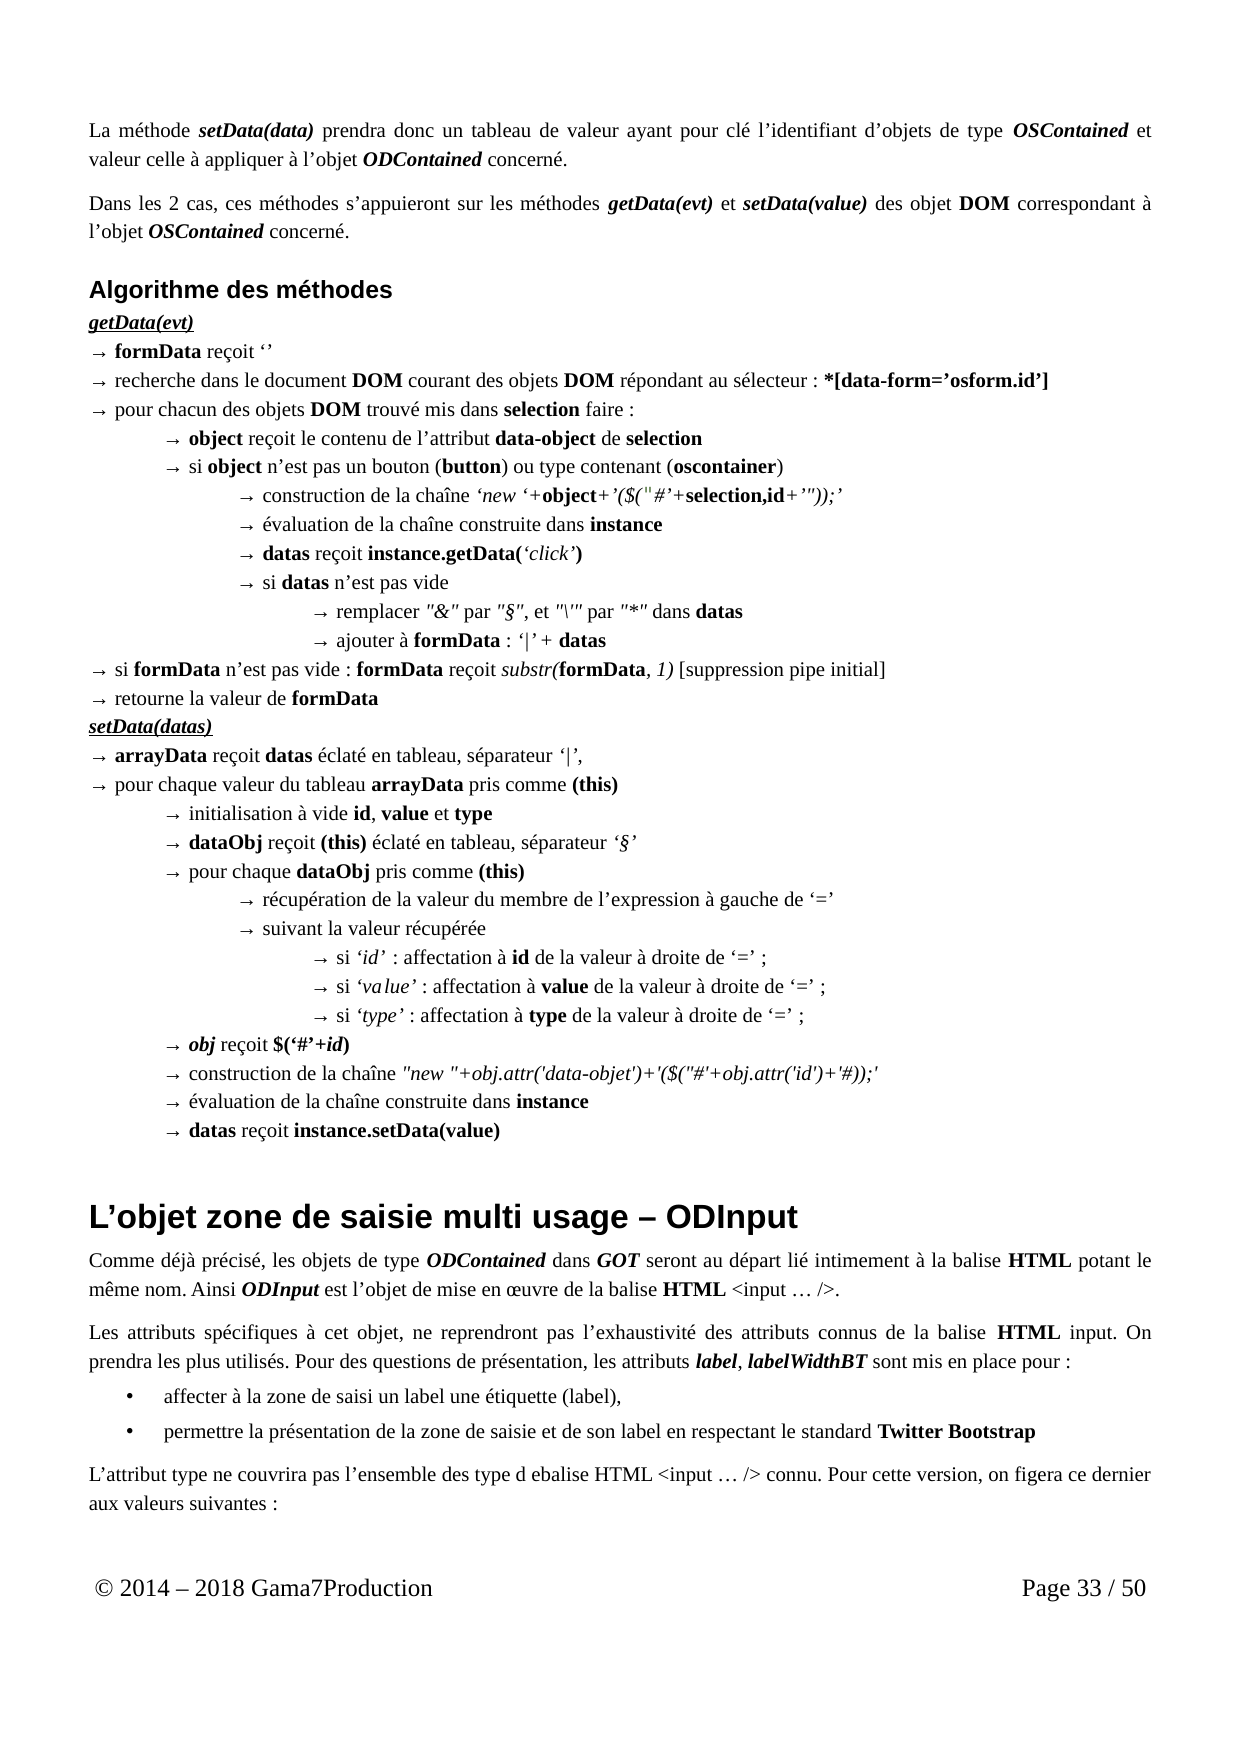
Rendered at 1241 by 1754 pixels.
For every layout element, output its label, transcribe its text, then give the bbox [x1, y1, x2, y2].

list affecter à la zone de saisi un label une étiquette (label), [126, 1384, 1152, 1408]
list permettre la présentation de la zone de saisie et de son label en respectant le standard Twitter Bootstrap [126, 1419, 1152, 1443]
text → si object n’est pas un bouton (button) ou type contenant (oscontainer) [88, 454, 1152, 478]
subtitle L’objet zone de saisie multi usage – ODInput [88, 1197, 1152, 1235]
text → remplacer "&" par "§", et "\'" par "*" dans datas [88, 599, 1152, 623]
text L’attribut type ne couvrira pas l’ensemble des type d ebalise HTML <input … /> connu. Pour cette version, on figera ce dernier aux valeurs suivantes : [88, 1462, 1152, 1515]
text → recherche dans le document DOM courant des objets DOM répondant au sélecteur : *[data-form=’osform.id’] [88, 368, 1152, 392]
text setData(datas) [88, 714, 1152, 738]
subtitle Algorithme des méthodes [88, 275, 1152, 304]
text → arrayData reçoit datas éclaté en tableau, séparateur ‘|’, [88, 743, 1152, 767]
text getData(evt) [88, 310, 1152, 334]
text → si ‘va lue’ : affectation à value de la valeur à droite de ‘=’ ; [88, 974, 1152, 998]
text → ajouter à formData : ‘|’ + datas [88, 628, 1152, 652]
text → initialisation à vide id, value et type [88, 801, 1152, 825]
text La méthode setData(data) prendra donc un tableau de valeur ayant pour clé l’identifiant d’objets de type OSContained et valeur celle à appliquer à l’objet ODContained concerné. [88, 118, 1152, 171]
text → datas reçoit instance.setData(value) [88, 1118, 1152, 1142]
text → obj reçoit $(‘#’+id) [88, 1032, 1152, 1056]
text → object reçoit le contenu de l’attribut data-object de selection [88, 425, 1152, 449]
text → dataObj reçoit (this) éclaté en tableau, séparateur ‘§’ [88, 830, 1152, 854]
text → construction de la chaîne "new "+obj.attr('data-objet')+'($("#'+obj.attr('id')+'#));' [88, 1061, 1152, 1084]
text → datas reçoit instance.getData(‘click’) [88, 541, 1152, 565]
text → si ‘id’ : affectation à id de la valeur à droite de ‘=’ ; [88, 945, 1152, 969]
text → si formData n’est pas vide : formData reçoit substr(formData, 1) [suppression pipe initial] [88, 657, 1152, 681]
text Les attributs spécifiques à cet objet, ne reprendront pas l’exhaustivité des attributs connus de la balise HTML input. On prendra les plus utilisés. Pour des questions de présentation, les attributs label, labelWidthBT sont mis en place pour : [88, 1320, 1152, 1373]
text → pour chacun des objets DOM trouvé mis dans selection faire : [88, 397, 1152, 421]
text → pour chaque dataObj pris comme (this) [88, 858, 1152, 883]
text → retourne la valeur de formData [88, 685, 1152, 709]
text → si ‘type’ : affectation à type de la valeur à droite de ‘=’ ; [88, 1003, 1152, 1027]
text → récupération de la valeur du membre de l’expression à gauche de ‘=’ [88, 887, 1152, 911]
text → évaluation de la chaîne construite dans instance [88, 512, 1152, 536]
text → formData reçoit ‘’ [88, 339, 1152, 363]
text → suivant la valeur récupérée [88, 916, 1152, 940]
text → pour chaque valeur du tableau arrayData pris comme (this) [88, 772, 1152, 796]
text → si datas n’est pas vide [88, 570, 1152, 594]
text Comme déjà précisé, les objets de type ODContained dans GOT seront au départ lié intimement à la balise HTML potant le même nom. Ainsi ODInput est l’objet de mise en œuvre de la balise HTML <input … />. [88, 1248, 1152, 1301]
text → construction de la chaîne ‘new ‘+object+’($("#’+selection,id+’"));’ [88, 483, 1152, 507]
text → évaluation de la chaîne construite dans instance [88, 1089, 1152, 1113]
text Dans les 2 cas, ces méthodes s’appuieront sur les méthodes getData(evt) et setData(value) des objet DOM correspondant à l’objet OSContained concerné. [88, 190, 1152, 243]
